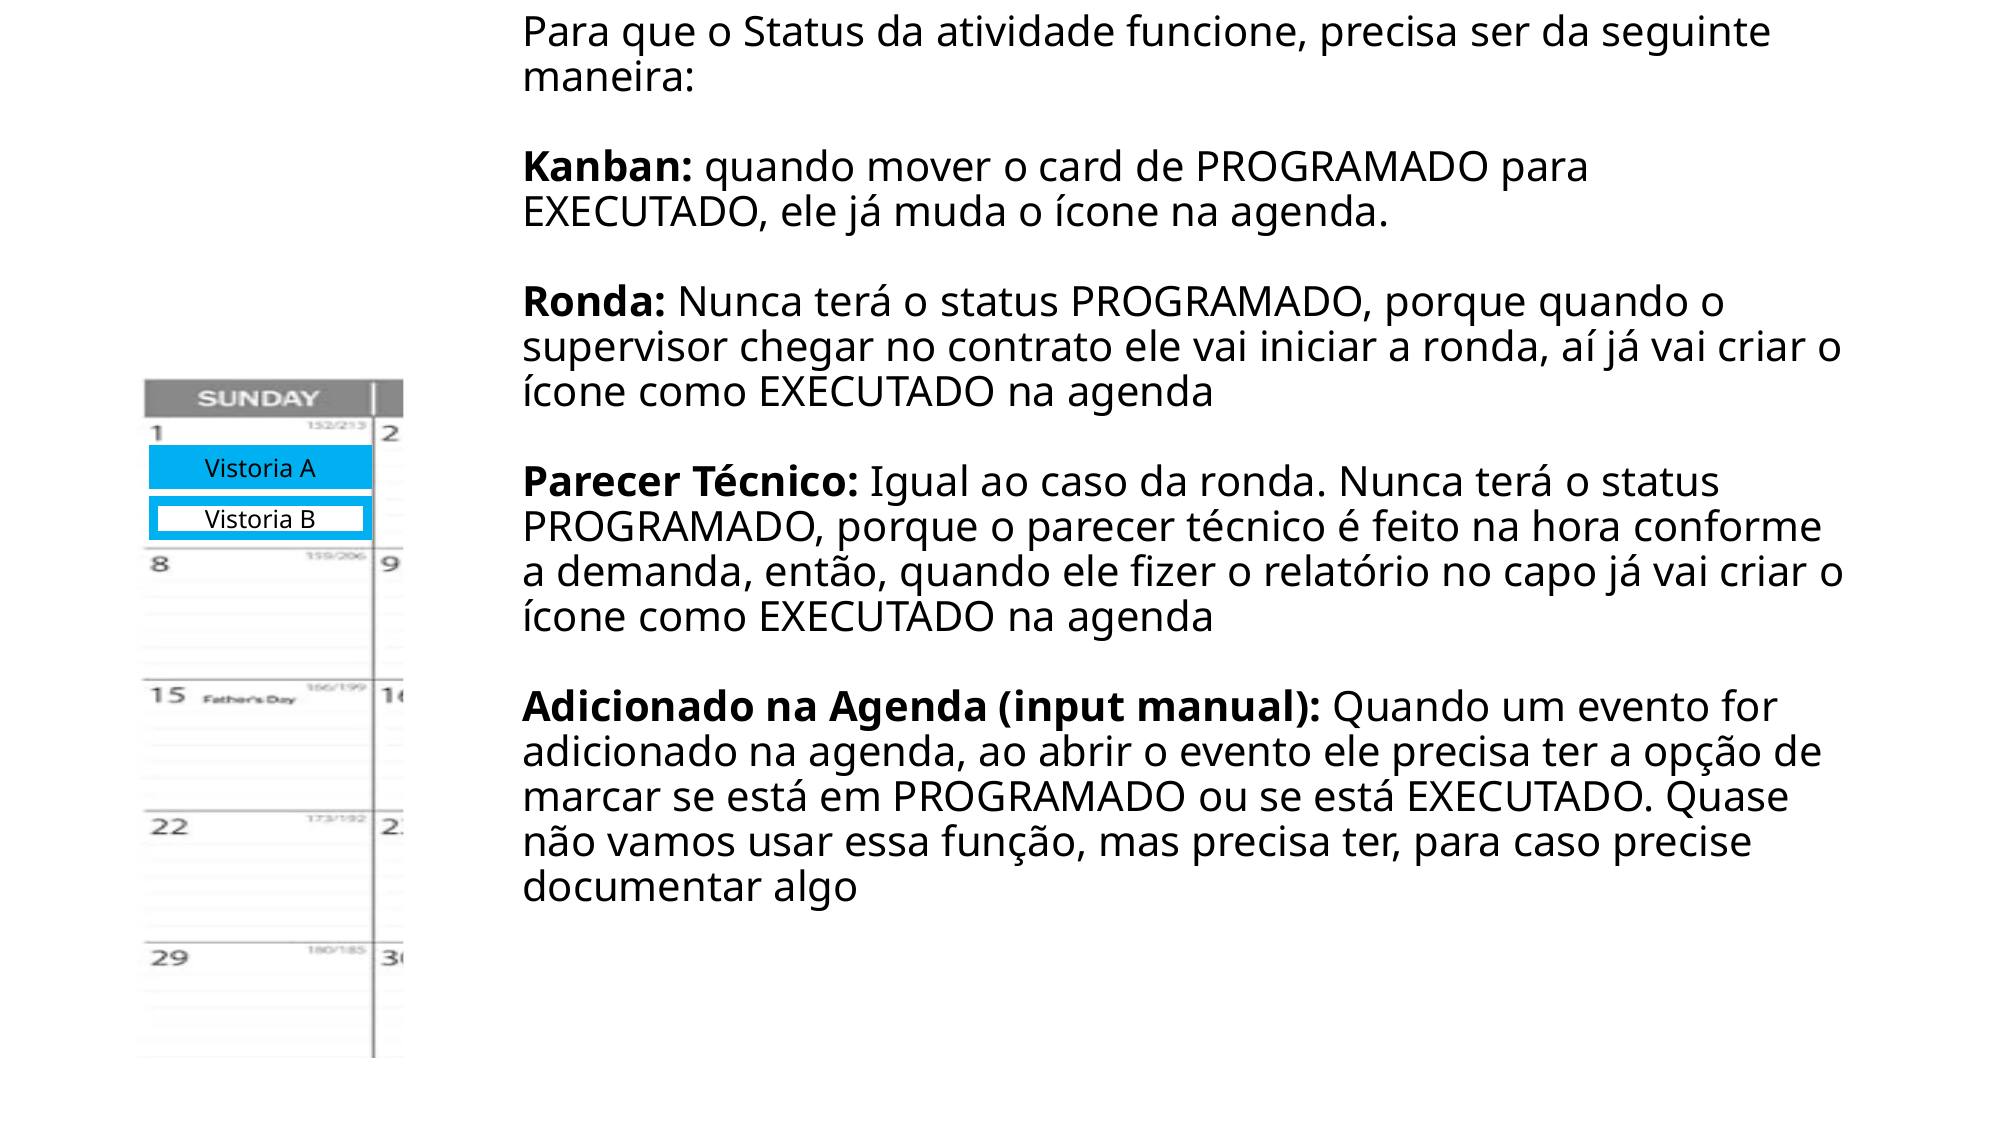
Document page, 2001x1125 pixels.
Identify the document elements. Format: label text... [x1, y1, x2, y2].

title Para que o Status da atividade funcione, precisa ser da seguinte maneira: Kanban: quando mover o card de PROGRAMADO para EXECUTADO, ele já muda o ícone na agenda. Ronda: Nunca terá o status PROGRAMADO, porque quando o supervisor chegar no contrato ele vai iniciar a ronda, aí já vai criar o ícone como EXECUTADO na agenda Parecer Técnico: Igual ao caso da ronda. Nunca terá o status PROGRAMADO, porque o parecer técnico é feito na hora conforme a demanda, então, quando ele fizer o relatório no capo já vai criar o ícone como EXECUTADO na agenda Adicionado na Agenda (input manual): Quando um evento for adicionado na agenda, ao abrir o evento ele precisa ter a opção de marcar se está em PROGRAMADO ou se está EXECUTADO. Quase não vamos usar essa função, mas precisa ter, para caso precise documentar algo [506, 59, 1863, 861]
text_box Vistoria B [153, 500, 368, 536]
text_box Vistoria A [153, 449, 368, 485]
picture [137, 373, 404, 1058]
